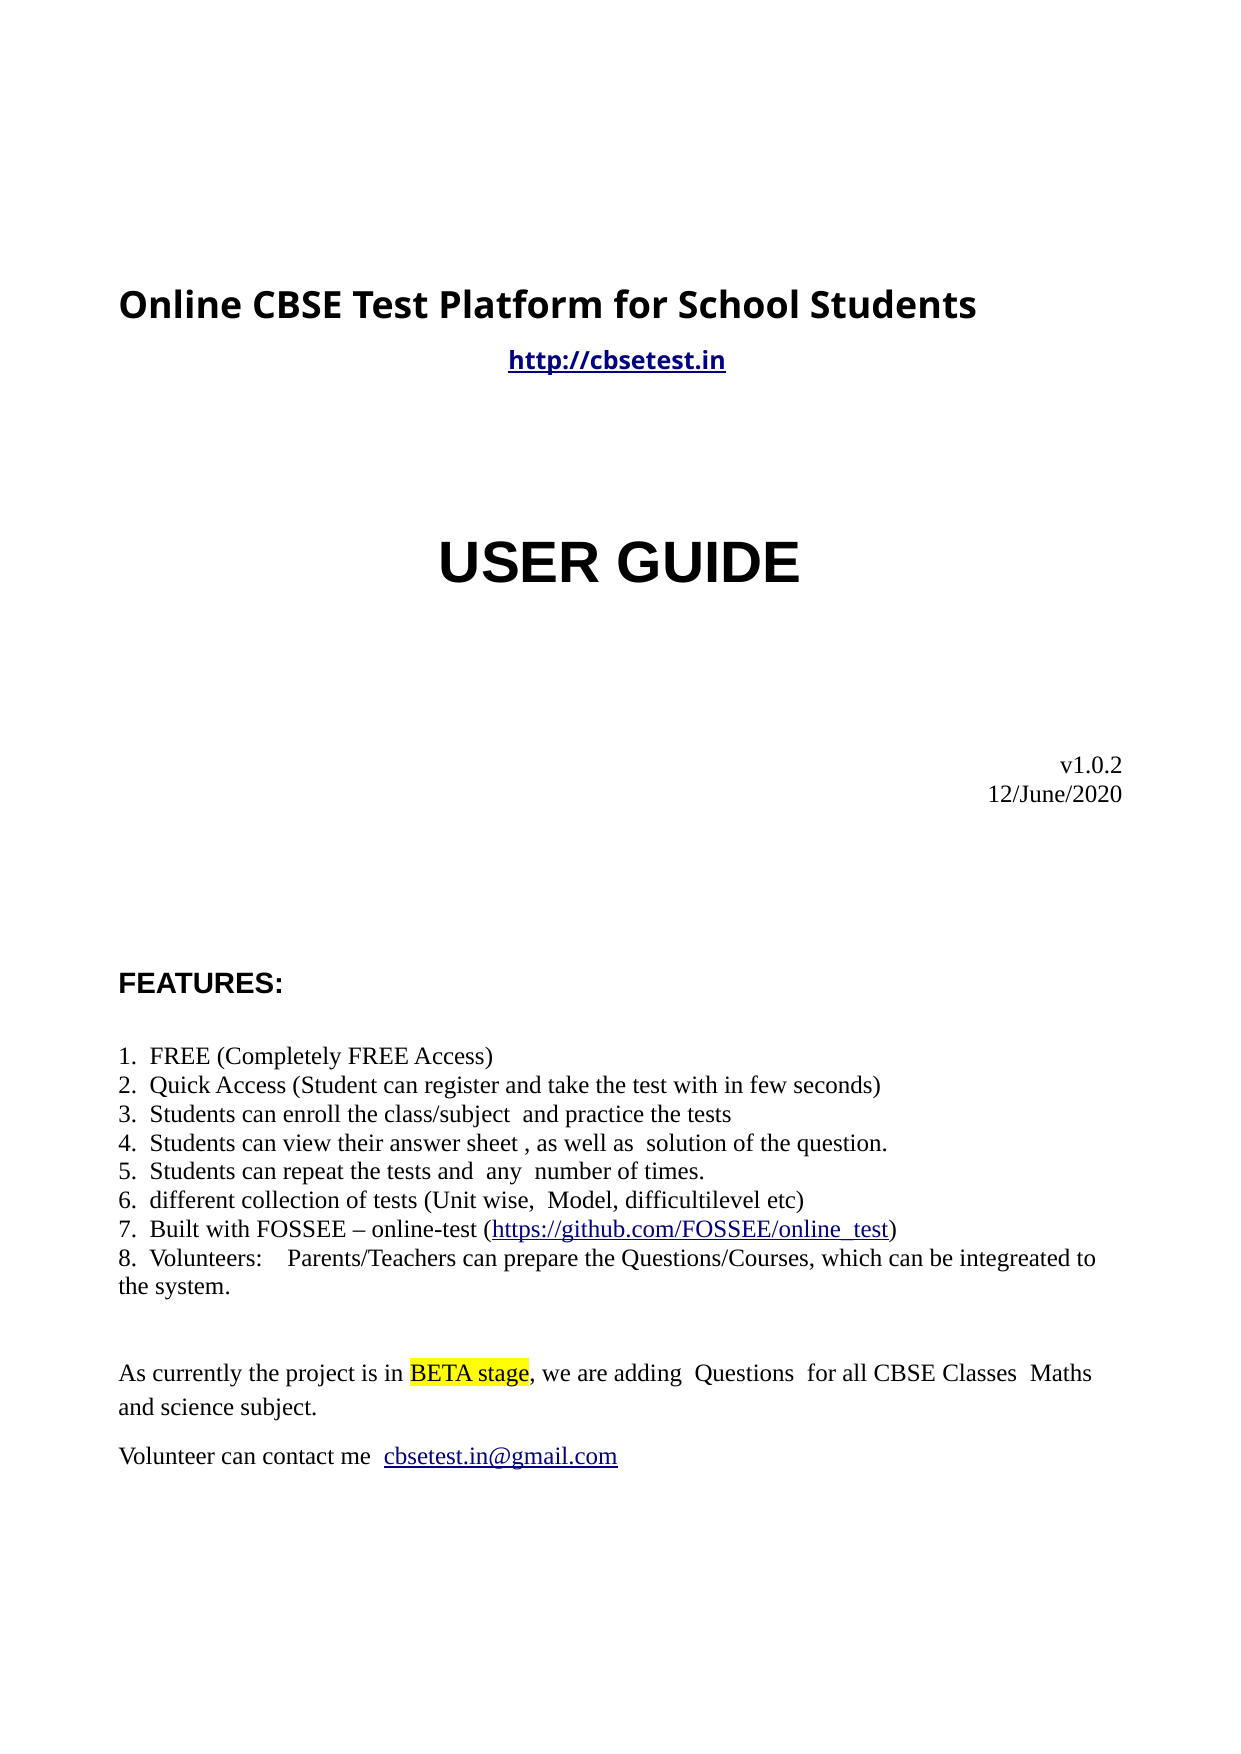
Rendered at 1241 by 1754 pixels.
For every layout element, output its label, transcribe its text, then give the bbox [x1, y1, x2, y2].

text v1.0.2 [118, 751, 1122, 779]
subtitle FEATURES: [118, 966, 1122, 1000]
text 1. FREE (Completely FREE Access) [118, 1041, 1122, 1070]
text 2. Quick Access (Student can register and take the test with in few seconds) [118, 1070, 1122, 1099]
text 6. different collection of tests (Unit wise, Model, difficultilevel etc) [118, 1185, 1122, 1214]
text 3. Students can enroll the class/subject and practice the tests [118, 1099, 1122, 1128]
text Volunteer can contact me cbsetest.in@gmail.com [118, 1441, 1122, 1470]
text 5. Students can repeat the tests and any number of times. [118, 1156, 1122, 1185]
text 12/June/2020 [118, 779, 1122, 808]
text 7. Built with FOSSEE – online-test (https://github.com/FOSSEE/online_test) [118, 1214, 1122, 1243]
text As currently the project is in BETA stage, we are adding Questions for all CBSE Classes Maths and science subject. [118, 1358, 1122, 1421]
text 8. Volunteers: Parents/Teachers can prepare the Questions/Courses, which can be integreated to the system. [118, 1243, 1122, 1300]
text http://cbsetest.in [118, 342, 1122, 376]
subtitle Online CBSE Test Platform for School Students [118, 279, 1122, 330]
title USER GUIDE [118, 527, 1122, 594]
text 4. Students can view their answer sheet , as well as solution of the question. [118, 1128, 1122, 1156]
